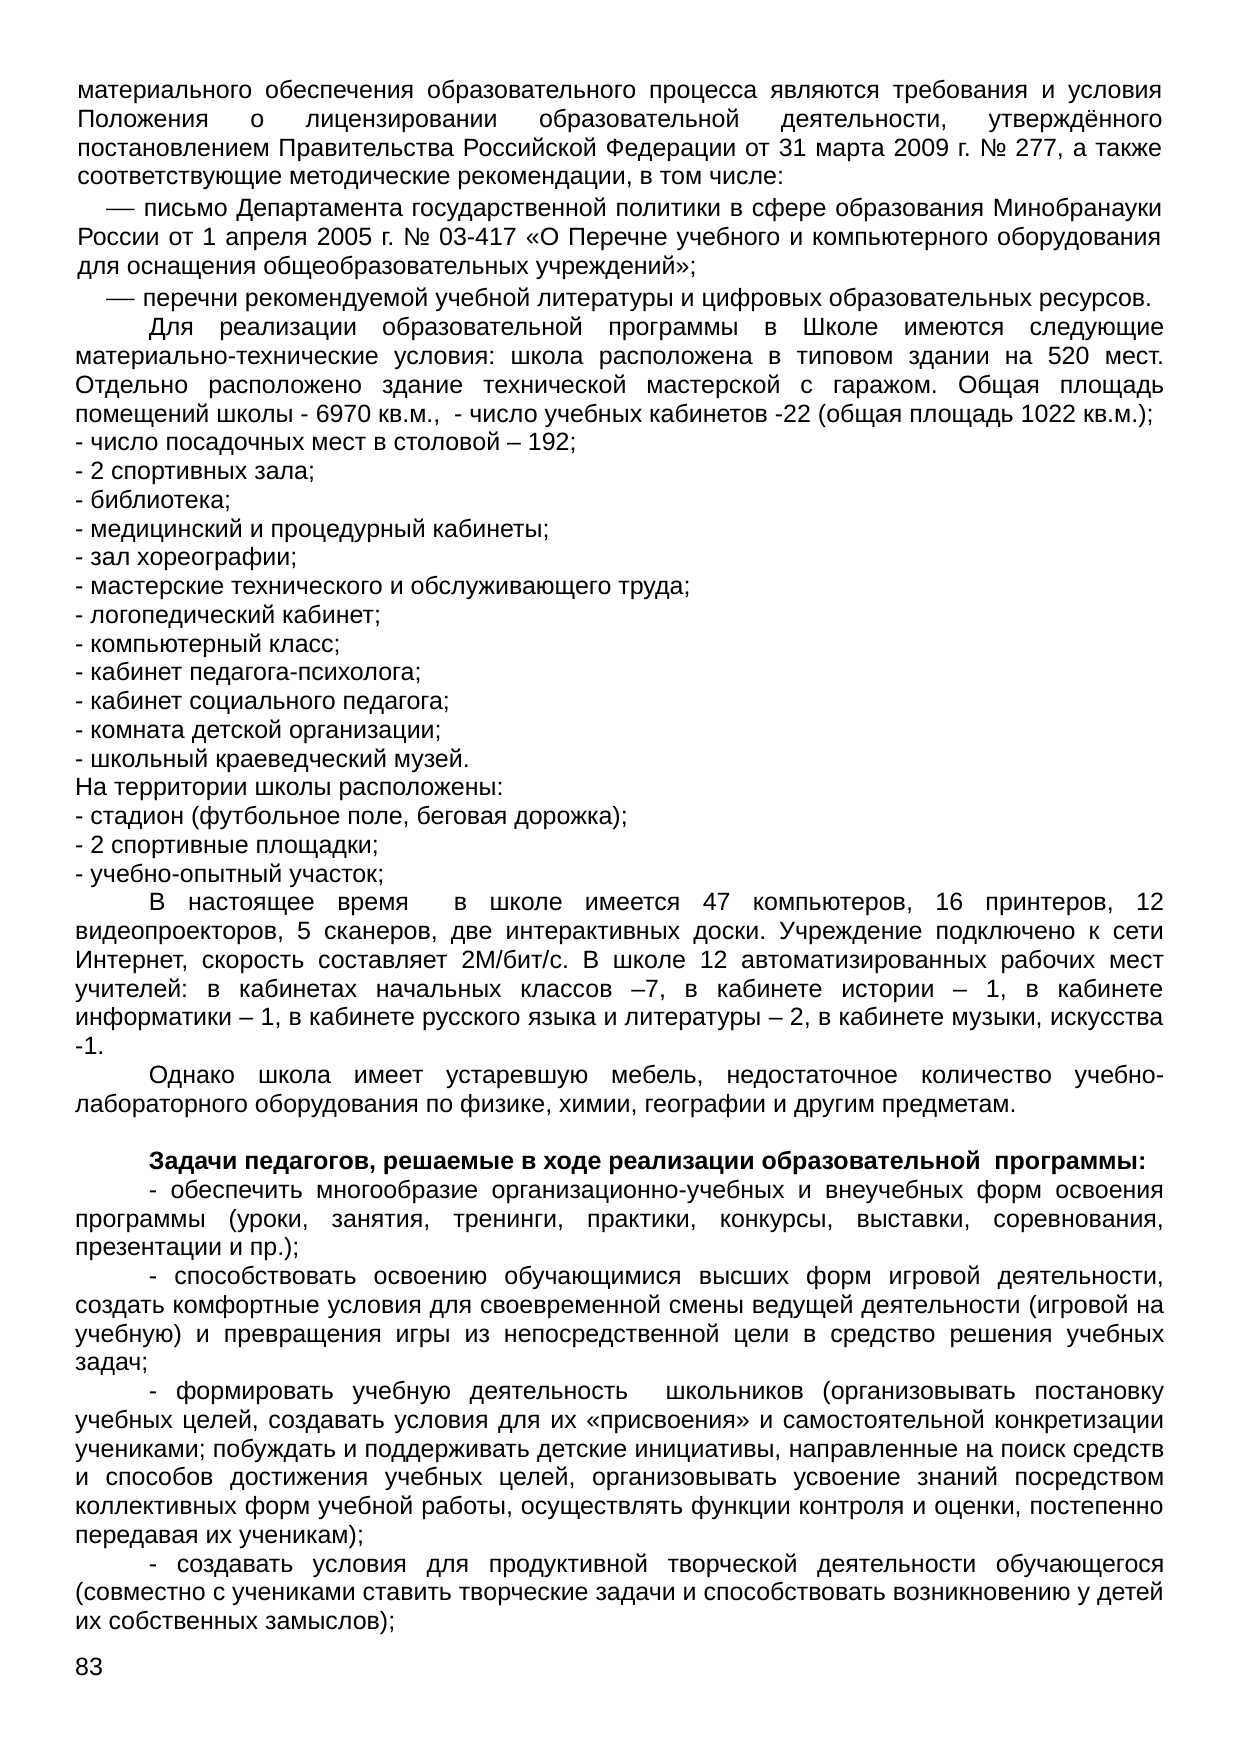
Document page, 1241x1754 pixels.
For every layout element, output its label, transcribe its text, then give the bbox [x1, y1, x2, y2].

text - кабинет педагога-психолога; [75, 657, 1165, 686]
text - логопедический кабинет; [75, 600, 1165, 628]
text - обеспечить многообразие организационно-учебных и внеучебных форм освоения программы (уроки, занятия, тренинги, практики, конкурсы, выставки, соревнования, презентации и пр.); [75, 1175, 1165, 1261]
text - комната детской организации; [75, 715, 1165, 743]
text - кабинет социального педагога; [75, 686, 1165, 715]
text - число посадочных мест в столовой – 192; [75, 427, 1165, 456]
list письмо Департамента государственной политики в сфере образования Минобранауки России от 1 апреля 2005 г. № 03-417 «О Перечне учебного и компьютерного оборудования для оснащения общеобразовательных учреждений»; [77, 190, 1163, 280]
text - компьютерный класс; [75, 628, 1165, 657]
text В настоящее время в школе имеется 47 компьютеров, 16 принтеров, 12 видеопроекторов, 5 сканеров, две интерактивных доски. Учреждение подключено к сети Интернет, скорость составляет 2М/бит/с. В школе 12 автоматизированных рабочих мест учителей: в кабинетах начальных классов –7, в кабинете истории – 1, в кабинете информатики – 1, в кабинете русского языка и литературы – 2, в кабинете музыки, искусства -1. [75, 887, 1165, 1060]
text - стадион (футбольное поле, беговая дорожка); [75, 801, 1165, 830]
text - формировать учебную деятельность школьников (организовывать постановку учебных целей, создавать условия для их «присвоения» и самостоятельной конкретизации учениками; побуждать и поддерживать детские инициативы, направленные на поиск средств и способов достижения учебных целей, организовывать усвоение знаний посредством коллективных форм учебной работы, осуществлять функции контроля и оценки, постепенно передавая их ученикам); [75, 1376, 1165, 1548]
text - медицинский и процедурный кабинеты; [75, 513, 1165, 542]
text - учебно-опытный участок; [75, 858, 1165, 887]
text - 2 спортивных зала; [75, 456, 1165, 485]
text - способствовать освоению обучающимися высших форм игровой деятельности, создать комфортные условия для своевременной смены ведущей деятельности (игровой на учебную) и превращения игры из непосредственной цели в средство решения учебных задач; [75, 1261, 1165, 1376]
text - школьный краеведческий музей. [75, 743, 1165, 772]
text - библиотека; [75, 485, 1165, 513]
text Для реализации образовательной программы в Школе имеются следующие материально-технические условия: школа расположена в типовом здании на 520 мест. Отдельно расположено здание технической мастерской с гаражом. Общая площадь помещений школы - 6970 кв.м., - число учебных кабинетов -22 (общая площадь 1022 кв.м.); [75, 312, 1165, 427]
text - мастерские технического и обслуживающего труда; [75, 571, 1165, 600]
text материального обеспечения образовательного процесса являются требования и условия Положения о лицензировании образовательной деятельности, утверждённого постановлением Правительства Российской Федерации от 31 марта 2009 г. № 277, а также соответствующие методические рекомендации, в том числе: [77, 75, 1163, 190]
text На территории школы расположены: [75, 772, 1165, 801]
text Задачи педагогов, решаемые в ходе реализации образовательной программы: [75, 1146, 1165, 1175]
list перечни рекомендуемой учебной литературы и цифровых образовательных ресурсов. [77, 280, 1163, 312]
text - зал хореографии; [75, 542, 1165, 571]
text - 2 спортивные площадки; [75, 830, 1165, 858]
text - создавать условия для продуктивной творческой деятельности обучающегося (совместно с учениками ставить творческие задачи и способствовать возникновению у детей их собственных замыслов); [75, 1548, 1165, 1635]
text Однако школа имеет устаревшую мебель, недостаточное количество учебно-лабораторного оборудования по физике, химии, географии и другим предметам. [75, 1060, 1165, 1117]
